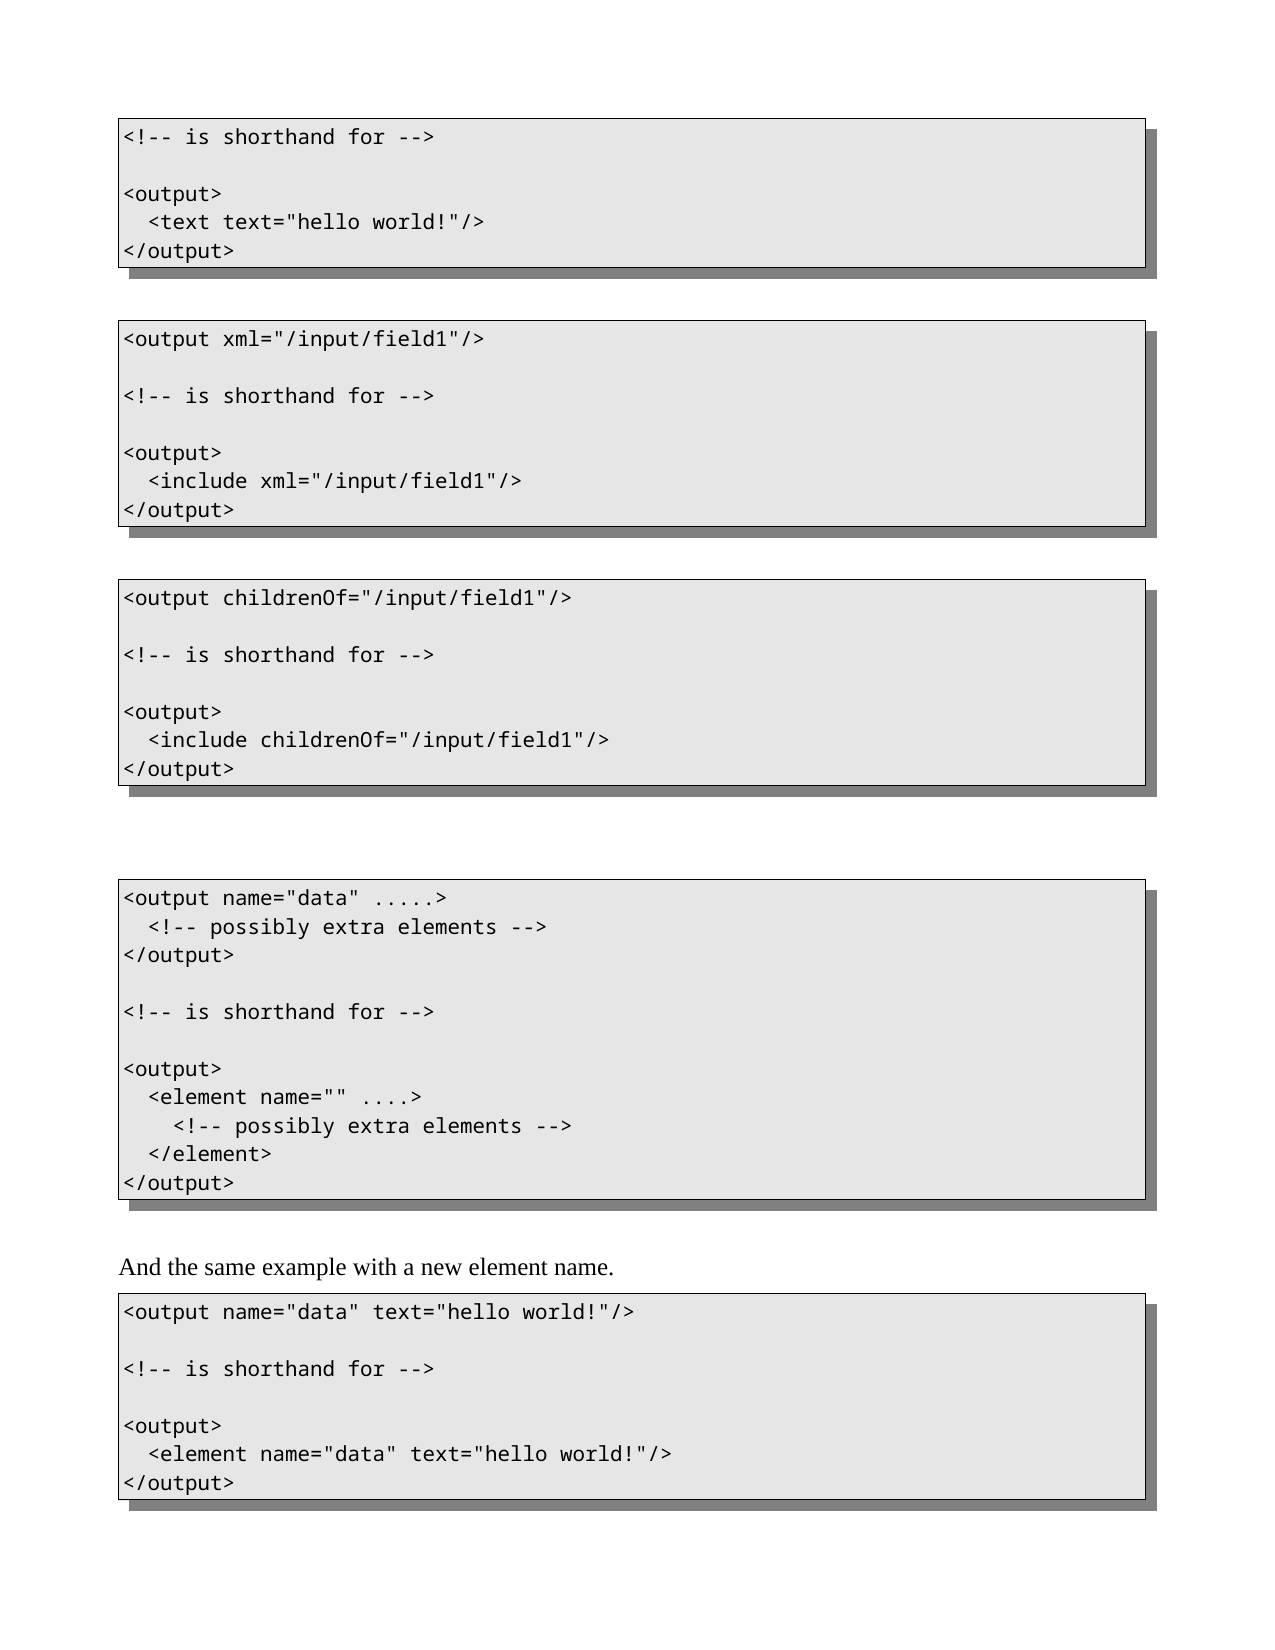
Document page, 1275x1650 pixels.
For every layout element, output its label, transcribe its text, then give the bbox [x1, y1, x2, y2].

text <output name="data" text="hello world!"/> [119, 1294, 1145, 1322]
text </output> [119, 750, 1145, 785]
text And the same example with a new element name. [118, 1252, 1157, 1281]
text <include childrenOf="/input/field1"/> [119, 721, 1145, 750]
text <output> [119, 434, 1145, 462]
text <output> [119, 1407, 1145, 1436]
text <output> [119, 175, 1145, 203]
text <element name="" ....> [119, 1078, 1145, 1107]
text <!-- is shorthand for --> [119, 1350, 1145, 1379]
text <!-- possibly extra elements --> [119, 908, 1145, 936]
text <output xml="/input/field1"/> [119, 321, 1145, 349]
text </output> [119, 1464, 1145, 1499]
text <!-- is shorthand for --> [119, 377, 1145, 406]
text <include xml="/input/field1"/> [119, 462, 1145, 491]
text </output> [119, 491, 1145, 526]
text </output> [119, 936, 1145, 965]
text <output> [119, 1050, 1145, 1078]
text <!-- is shorthand for --> [119, 636, 1145, 664]
text <!-- is shorthand for --> [119, 119, 1145, 147]
text </output> [119, 232, 1145, 267]
text <!-- is shorthand for --> [119, 993, 1145, 1022]
text </element> [119, 1135, 1145, 1164]
text </output> [119, 1164, 1145, 1199]
text <!-- possibly extra elements --> [119, 1107, 1145, 1135]
text <text text="hello world!"/> [119, 203, 1145, 232]
text <output childrenOf="/input/field1"/> [119, 580, 1145, 608]
text <output> [119, 693, 1145, 721]
text <element name="data" text="hello world!"/> [119, 1436, 1145, 1464]
text <output name="data" .....> [119, 880, 1145, 908]
